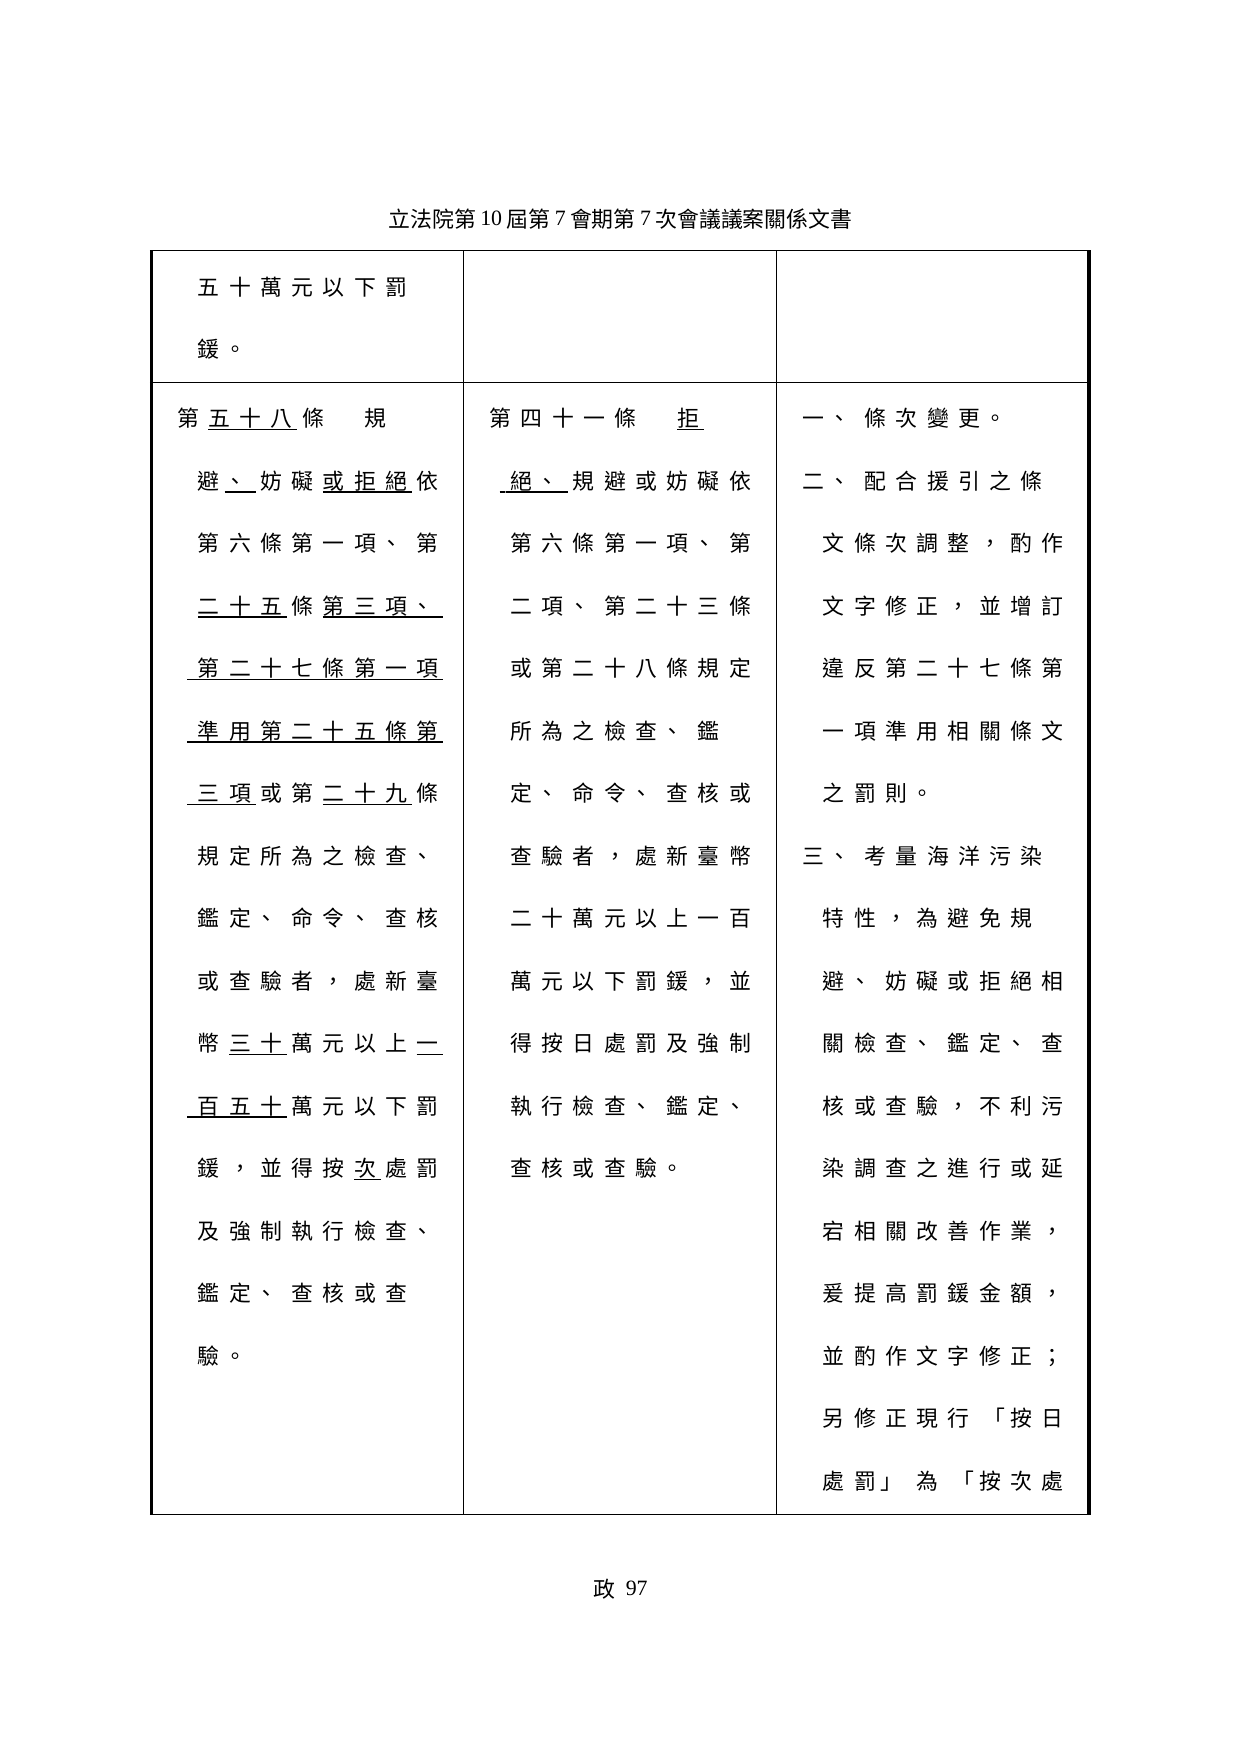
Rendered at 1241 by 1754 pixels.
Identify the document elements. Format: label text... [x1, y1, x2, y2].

table_cell [777, 251, 1087, 382]
table_cell 五十萬元以下罰鍰。 [153, 251, 463, 382]
table_cell 第四十一條 拒絕、規避或妨礙依第六條第一項、第二項、第二十三條或第二十八條規定所為之檢查、鑑定、命令、查核或查驗者，處新臺幣二十萬元以上一百萬元以下罰鍰，並得按日處罰及強制執行檢查、鑑定、查核或查驗。 [464, 383, 776, 1514]
table_cell 一、條次變更。 二、配合援引之條文條次調整，酌作文字修正，並增訂違反第二十七條第一項準用相關條文之罰則。 三、考量海洋污染特性，為避免規避、妨礙或拒絕相關檢查、鑑定、查核或查驗，不利污染調查之進行或延宕相關改善作業，爰提高罰鍰金額，並酌作文字修正；另修正現行「按日處罰」為「按次處 [777, 383, 1087, 1514]
table_cell [464, 251, 776, 382]
table_cell 第五十八條 規避、妨礙或拒絕依第六條第一項、第二十五條第三項、第二十七條第一項準用第二十五條第三項或第二十九條規定所為之檢查、鑑定、命令、查核或查驗者，處新臺幣三十萬元以上一百五十萬元以下罰鍰，並得按次處罰及強制執行檢查、鑑定、查核或查驗。 [153, 383, 463, 1514]
